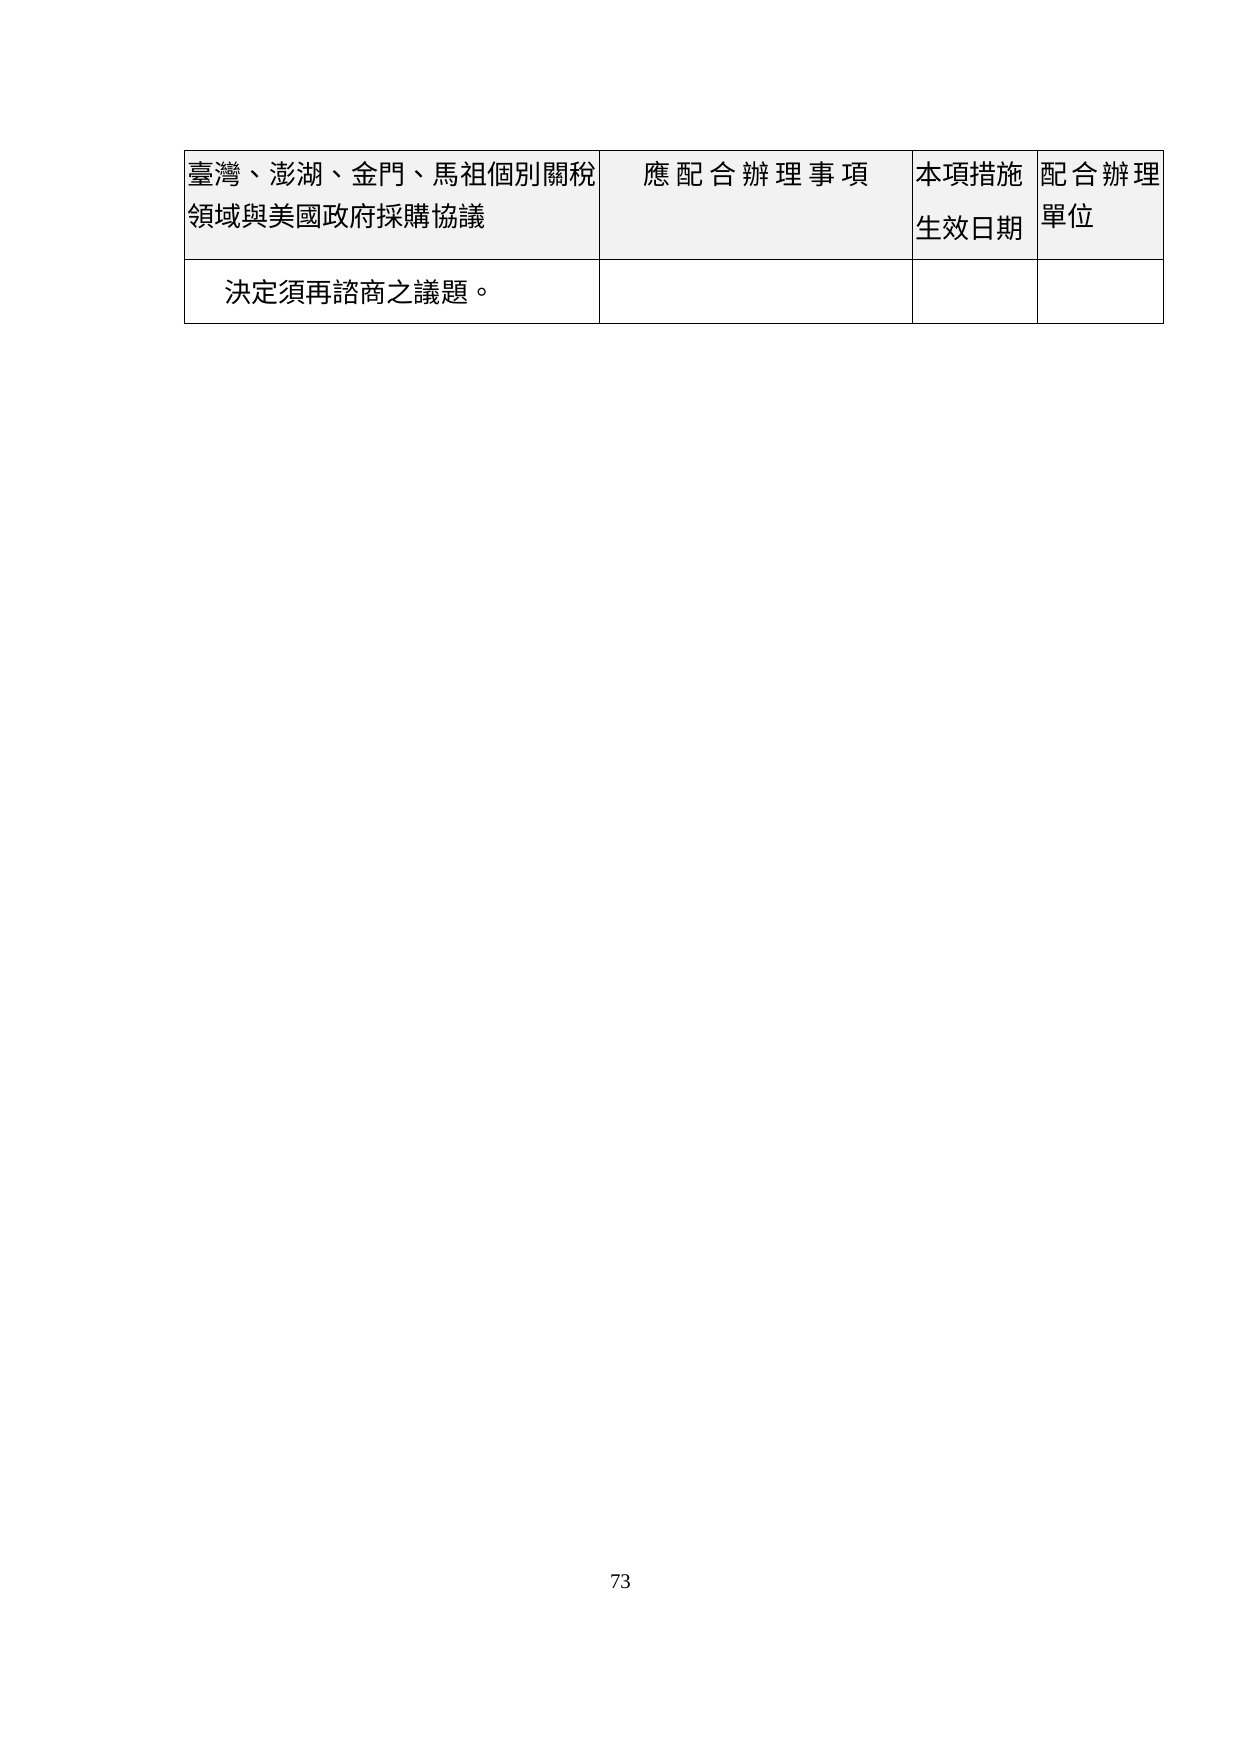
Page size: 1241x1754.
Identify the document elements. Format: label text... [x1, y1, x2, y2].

table_header 本項措施 生效日期 [913, 151, 1037, 259]
table_cell [600, 260, 912, 323]
table_cell [1038, 260, 1163, 323]
table_header 配合辦理單位 [1038, 151, 1163, 259]
table_header 應 配 合 辦 理 事 項 [600, 151, 912, 259]
table_cell [913, 260, 1037, 323]
table_header 臺灣、澎湖、金門、馬祖個別關稅領域與美國政府採購協議 [185, 151, 599, 259]
table_cell 決定須再諮商之議題。 [185, 260, 599, 323]
